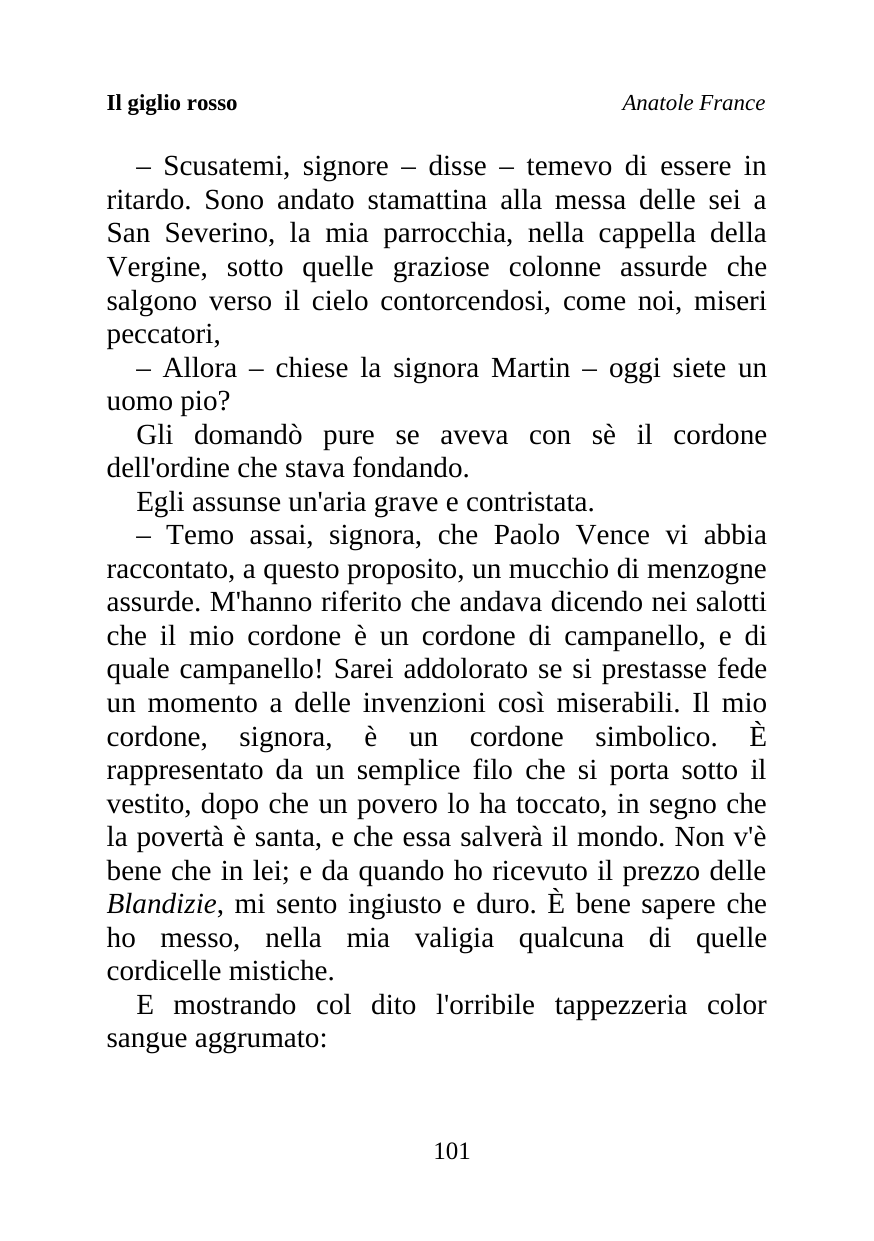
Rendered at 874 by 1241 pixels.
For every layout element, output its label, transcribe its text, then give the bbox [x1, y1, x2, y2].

text Egli assunse un'aria grave e contristata. [106, 484, 768, 517]
text E mostrando col dito l'orribile tappezzeria color sangue aggrumato: [106, 987, 768, 1054]
text – Allora – chiese la signora Martin – oggi siete un uomo pio? [106, 350, 768, 417]
text – Temo assai, signora, che Paolo Vence vi abbia raccontato, a questo proposito, un mucchio di menzogne assurde. M'hanno riferito che andava dicendo nei salotti che il mio cordone è un cordone di campanello, e di quale campanello! Sarei addolorato se si prestasse fede un momento a delle invenzioni così miserabili. Il mio cordone, signora, è un cordone simbolico. È rappresentato da un semplice filo che si porta sotto il vestito, dopo che un povero lo ha toccato, in segno che la povertà è santa, e che essa salverà il mondo. Non v'è bene che in lei; e da quando ho ricevuto il prezzo delle Blandizie, mi sento ingiusto e duro. È bene sapere che ho messo, nella mia valigia qualcuna di quelle cordicelle mistiche. [106, 517, 768, 987]
text – Scusatemi, signore – disse – temevo di essere in ritardo. Sono andato stamattina alla messa delle sei a San Severino, la mia parrocchia, nella cappella della Vergine, sotto quelle graziose colonne assurde che salgono verso il cielo contorcendosi, come noi, miseri peccatori, [106, 148, 768, 350]
text Gli domandò pure se aveva con sè il cordone dell'ordine che stava fondando. [106, 417, 768, 484]
